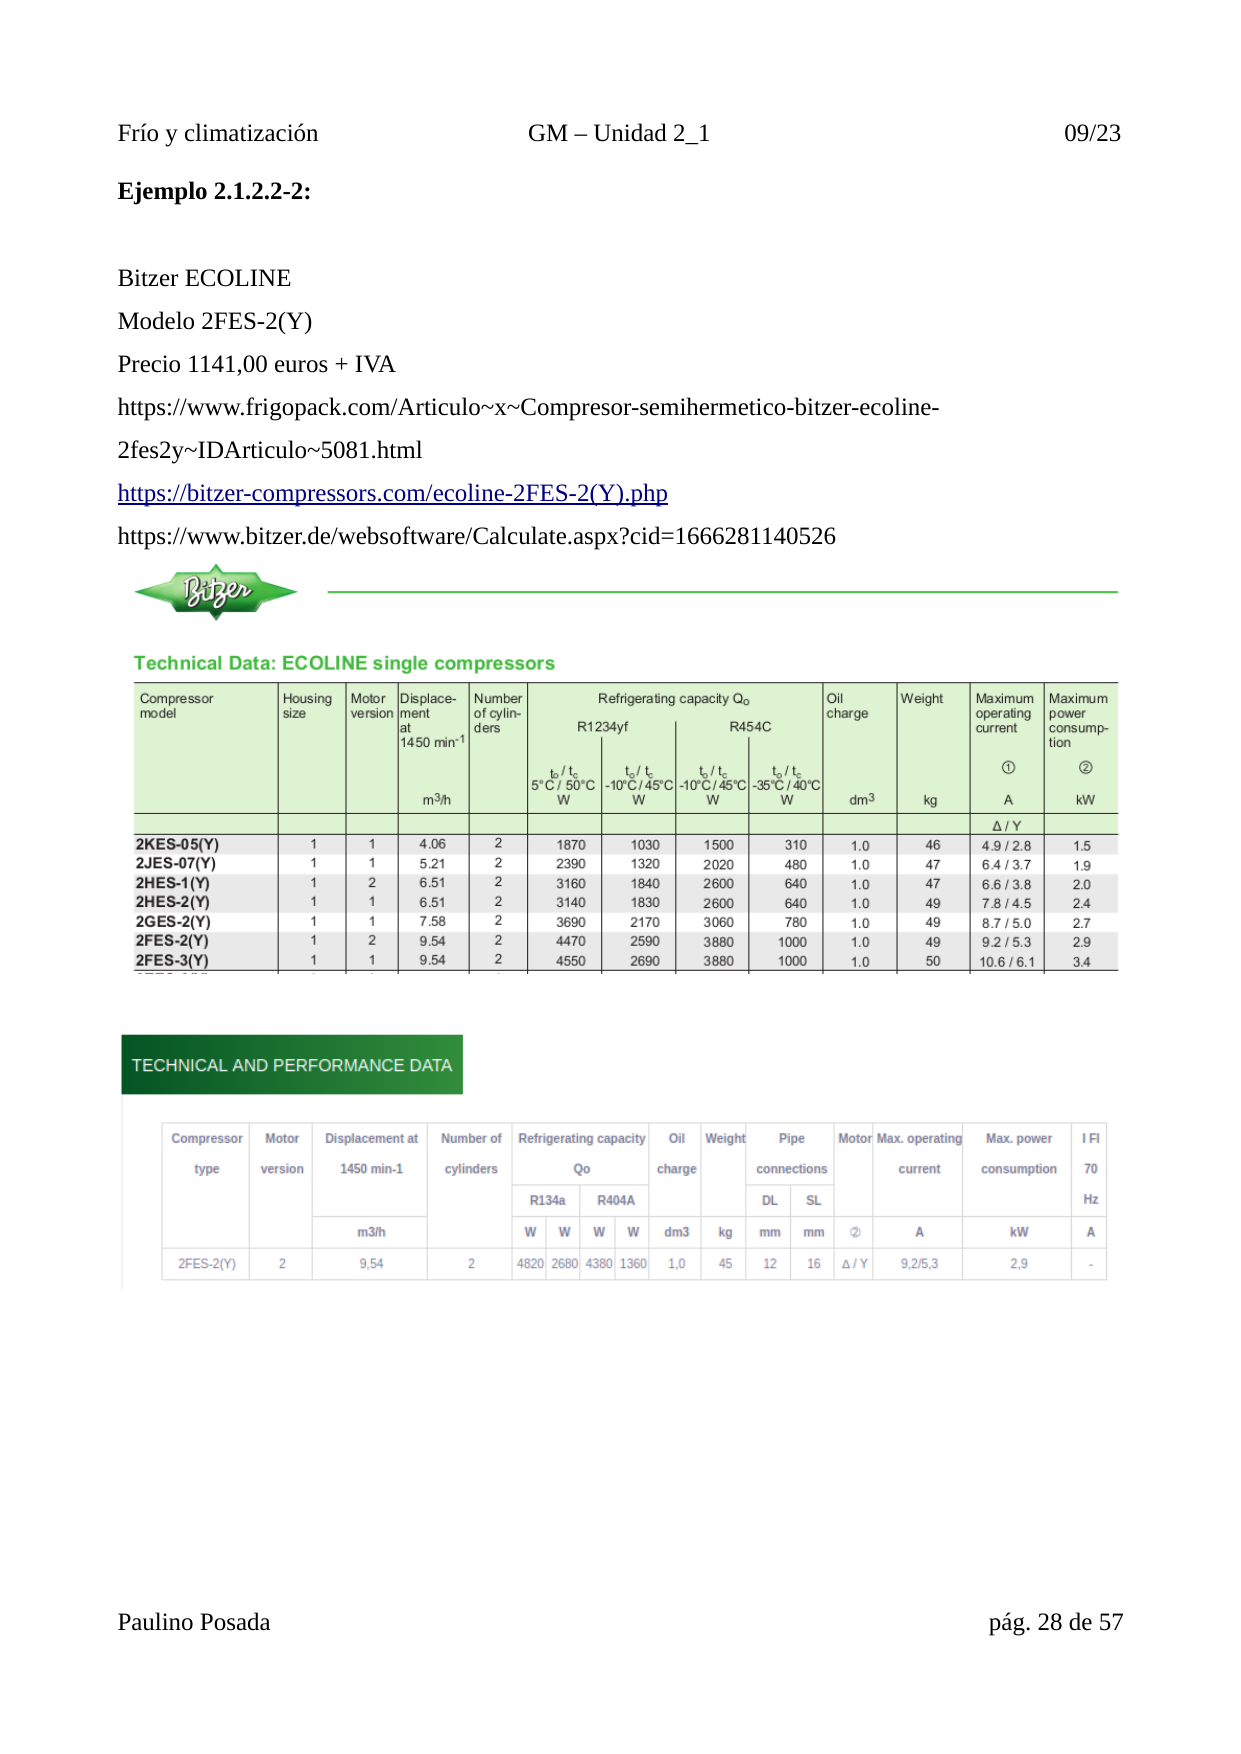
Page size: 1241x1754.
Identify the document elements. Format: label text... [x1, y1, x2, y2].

text Precio 1141,00 euros + IVA [117, 349, 1123, 378]
text Modelo 2FES-2(Y) [117, 306, 1123, 334]
text https://www.frigopack.com/Articulo~x~Compresor-semihermetico-bitzer-ecoline-2fes2y~IDArticulo~5081.html [117, 392, 1123, 464]
picture [118, 1030, 1123, 1289]
text Ejemplo 2.1.2.2-2: [117, 176, 1123, 205]
text Bitzer ECOLINE [117, 263, 1123, 291]
text https://bitzer-compressors.com/ecoline-2FES-2(Y).php [117, 478, 1123, 507]
picture [118, 564, 1123, 974]
text https://www.bitzer.de/websoftware/Calculate.aspx?cid=1666281140526 [117, 521, 1123, 550]
